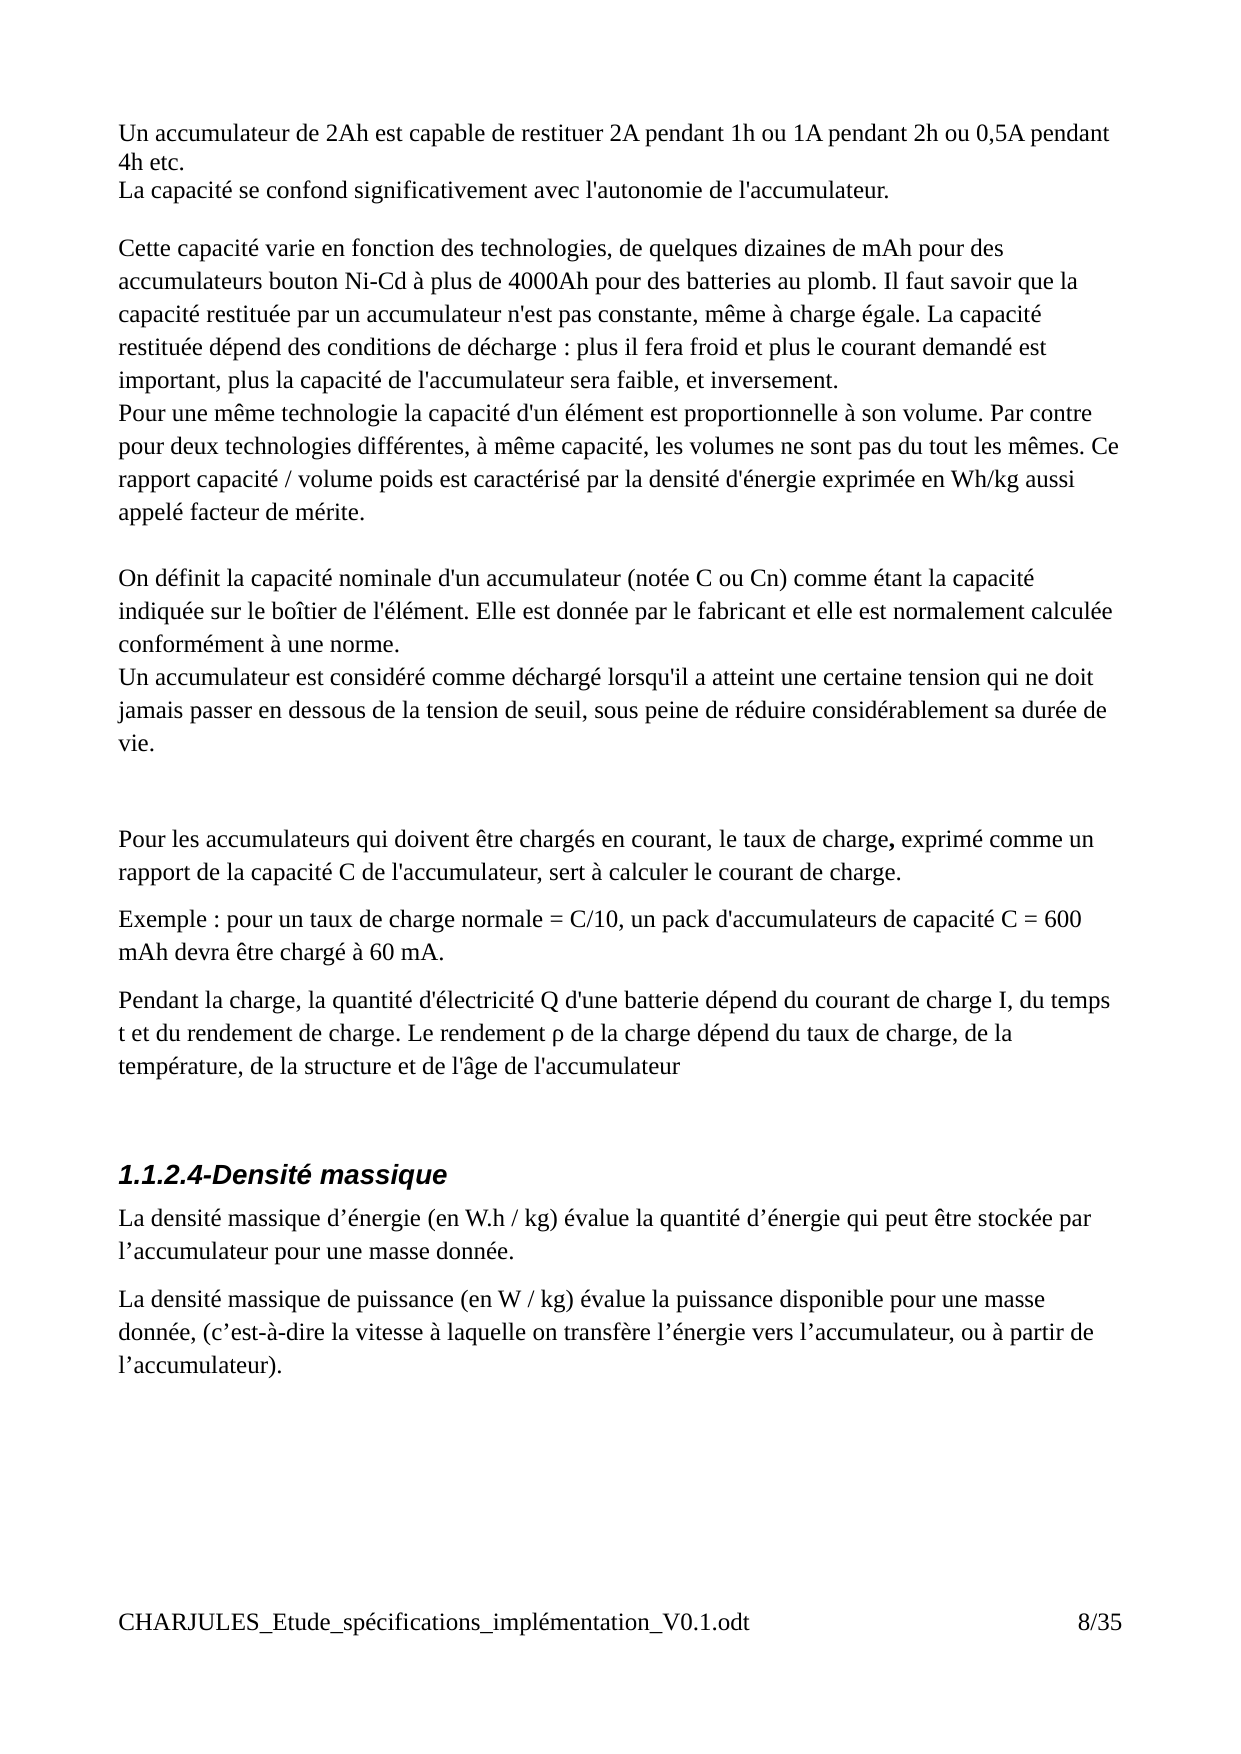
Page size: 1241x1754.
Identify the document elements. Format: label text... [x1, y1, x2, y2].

text La densité massique de puissance (en W / kg) évalue la puissance disponible pour une masse donnée, (c’est-à-dire la vitesse à laquelle on transfère l’énergie vers l’accumulateur, ou à partir de l’accumulateur). [118, 1284, 1122, 1378]
text Pendant la charge, la quantité d'électricité Q d'une batterie dépend du courant de charge I, du temps t et du rendement de charge. Le rendement ρ de la charge dépend du taux de charge, de la température, de la structure et de l'âge de l'accumulateur [118, 985, 1122, 1080]
text Cette capacité varie en fonction des technologies, de quelques dizaines de mAh pour des accumulateurs bouton Ni-Cd à plus de 4000Ah pour des batteries au plomb. Il faut savoir que la capacité restituée par un accumulateur n'est pas constante, même à charge égale. La capacité restituée dépend des conditions de décharge : plus il fera froid et plus le courant demandé est important, plus la capacité de l'accumulateur sera faible, et inversement. Pour une même technologie la capacité d'un élément est proportionnelle à son volume. Par contre pour deux technologies différentes, à même capacité, les volumes ne sont pas du tout les mêmes. Ce rapport capacité / volume poids est caractérisé par la densité d'énergie exprimée en Wh/kg aussi appelé facteur de mérite. On définit la capacité nominale d'un accumulateur (notée C ou Cn) comme étant la capacité indiquée sur le boîtier de l'élément. Elle est donnée par le fabricant et elle est normalement calculée conformément à une norme. Un accumulateur est considéré comme déchargé lorsqu'il a atteint une certaine tension qui ne doit jamais passer en dessous de la tension de seuil, sous peine de réduire considérablement sa durée de vie. [118, 233, 1122, 757]
text Pour les accumulateurs qui doivent être chargés en courant, le taux de charge, exprimé comme un rapport de la capacité C de l'accumulateur, sert à calculer le courant de charge. [118, 824, 1122, 885]
text Un accumulateur de 2Ah est capable de restituer 2A pendant 1h ou 1A pendant 2h ou 0,5A pendant 4h etc. La capacité se confond significativement avec l'autonomie de l'accumulateur. [118, 118, 1122, 204]
text Exemple : pour un taux de charge normale = C/10, un pack d'accumulateurs de capacité C = 600 mAh devra être chargé à 60 mA. [118, 904, 1122, 966]
subtitle 1.1.2.4-Densité massique [118, 1159, 1122, 1191]
text La densité massique d’énergie (en W.h / kg) évalue la quantité d’énergie qui peut être stockée par l’accumulateur pour une masse donnée. [118, 1203, 1122, 1265]
